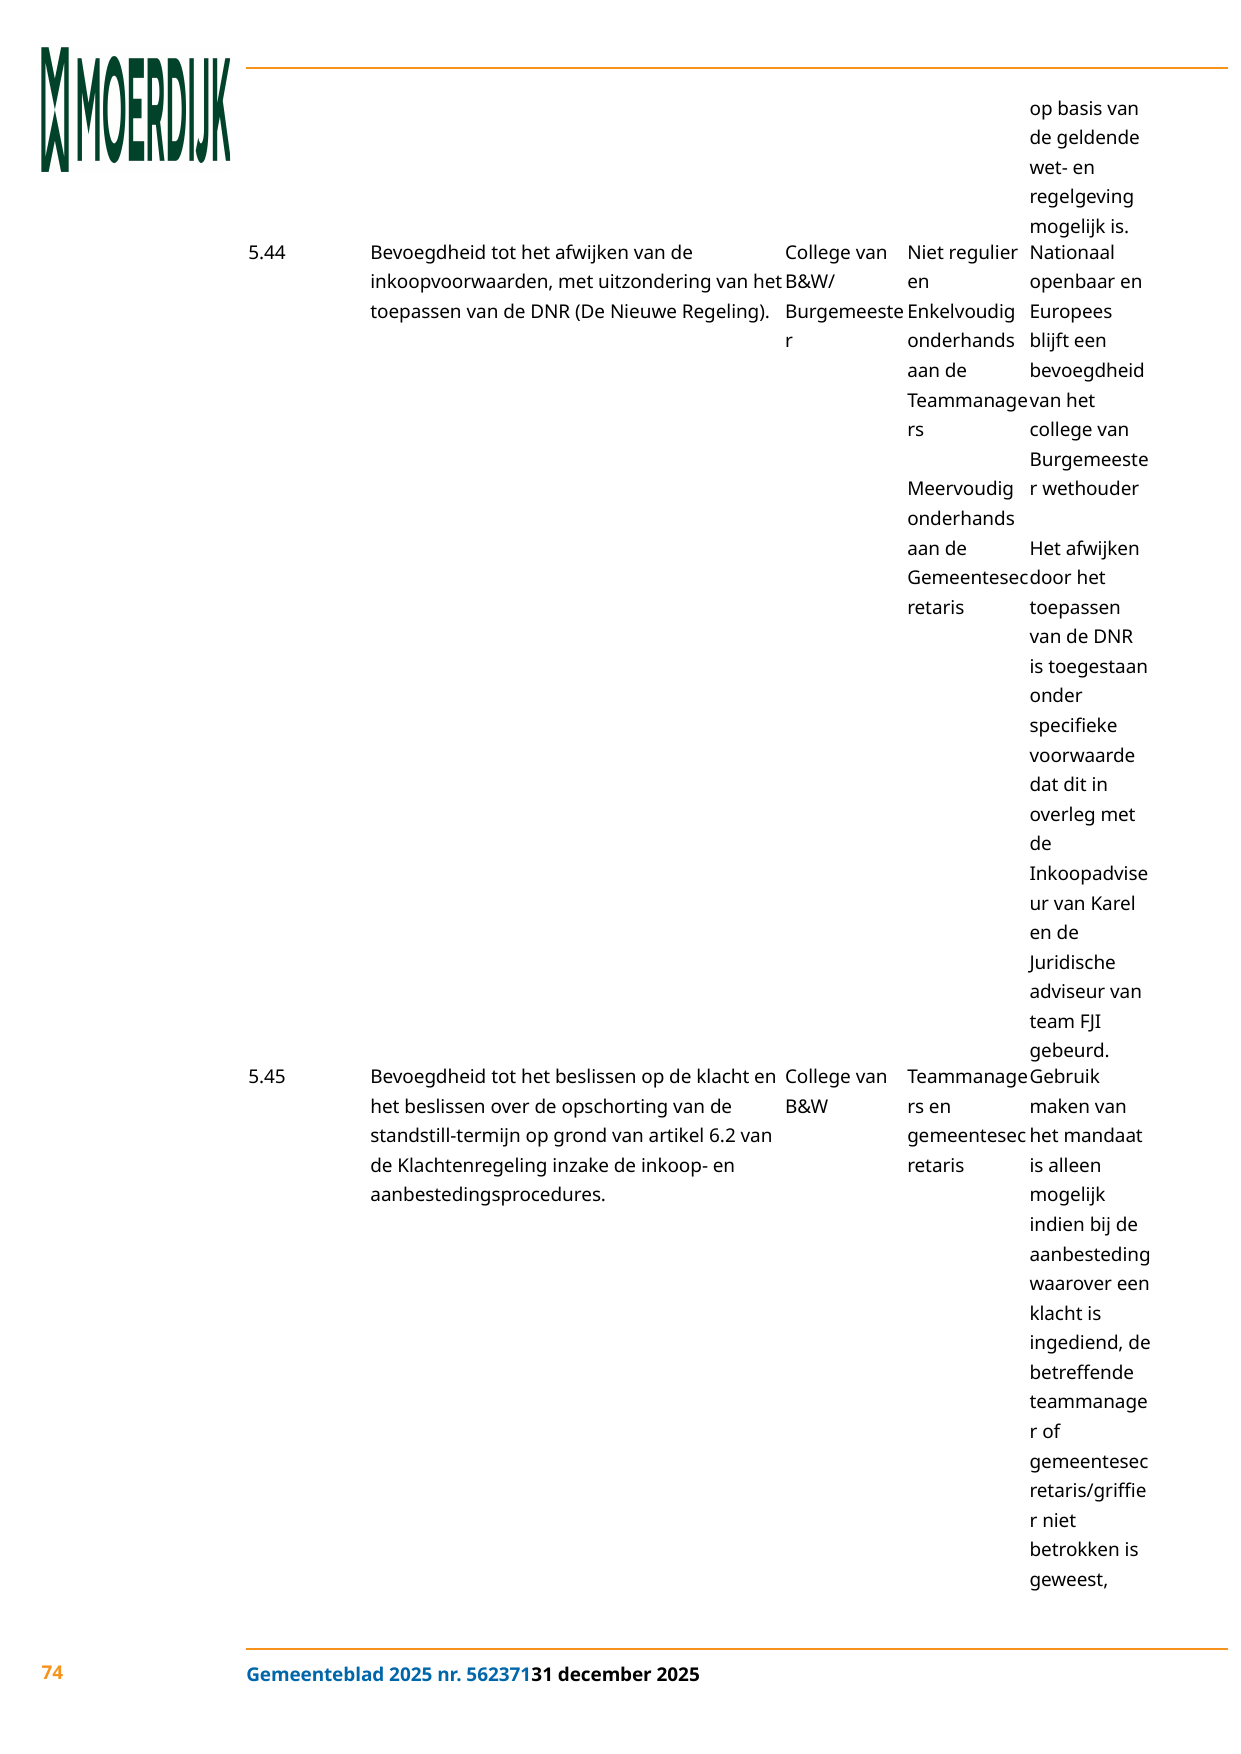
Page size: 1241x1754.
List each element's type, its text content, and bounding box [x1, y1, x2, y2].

table_cell [907, 95, 1029, 239]
table_cell Teammanagers en gemeentesecretaris [907, 1063, 1029, 1592]
table_cell Gebruik maken van het mandaat is alleen mogelijk indien bij de aanbesteding waarover een klacht is ingediend, de betreffende teammanager of gemeentesecretaris/griffier niet betrokken is geweest, [1029, 1063, 1152, 1592]
table_cell [248, 95, 370, 239]
table_cell 5.45 [248, 1063, 370, 1592]
table_cell Nationaal openbaar en Europees blijft een bevoegdheid van het college van Burgemeester wethouder Het afwijken door het toepassen van de DNR is toegestaan onder specifieke voorwaarde dat dit in overleg met de Inkoopadviseur van Karel en de Juridische adviseur van team FJI gebeurd. [1029, 239, 1152, 1063]
table_cell op basis van de geldende wet- en regelgeving mogelijk is. [1029, 95, 1152, 239]
table_cell College van B&W [785, 1063, 907, 1592]
table_cell Bevoegdheid tot het beslissen op de klacht en het beslissen over de opschorting van de standstill-termijn op grond van artikel 6.2 van de Klachtenregeling inzake de inkoop- en aanbestedingsprocedures. [370, 1063, 785, 1592]
table_cell Bevoegdheid tot het afwijken van de inkoopvoorwaarden, met uitzondering van het toepassen van de DNR (De Nieuwe Regeling). [370, 239, 785, 1063]
table_cell [785, 95, 907, 239]
table_cell College van B&W/ Burgemeester [785, 239, 907, 1063]
table_cell 5.44 [248, 239, 370, 1063]
picture [41, 47, 231, 172]
table_cell [370, 95, 785, 239]
table_cell Niet regulier en Enkelvoudig onderhands aan de Teammanagers Meervoudig onderhands aan de Gemeentesecretaris [907, 239, 1029, 1063]
